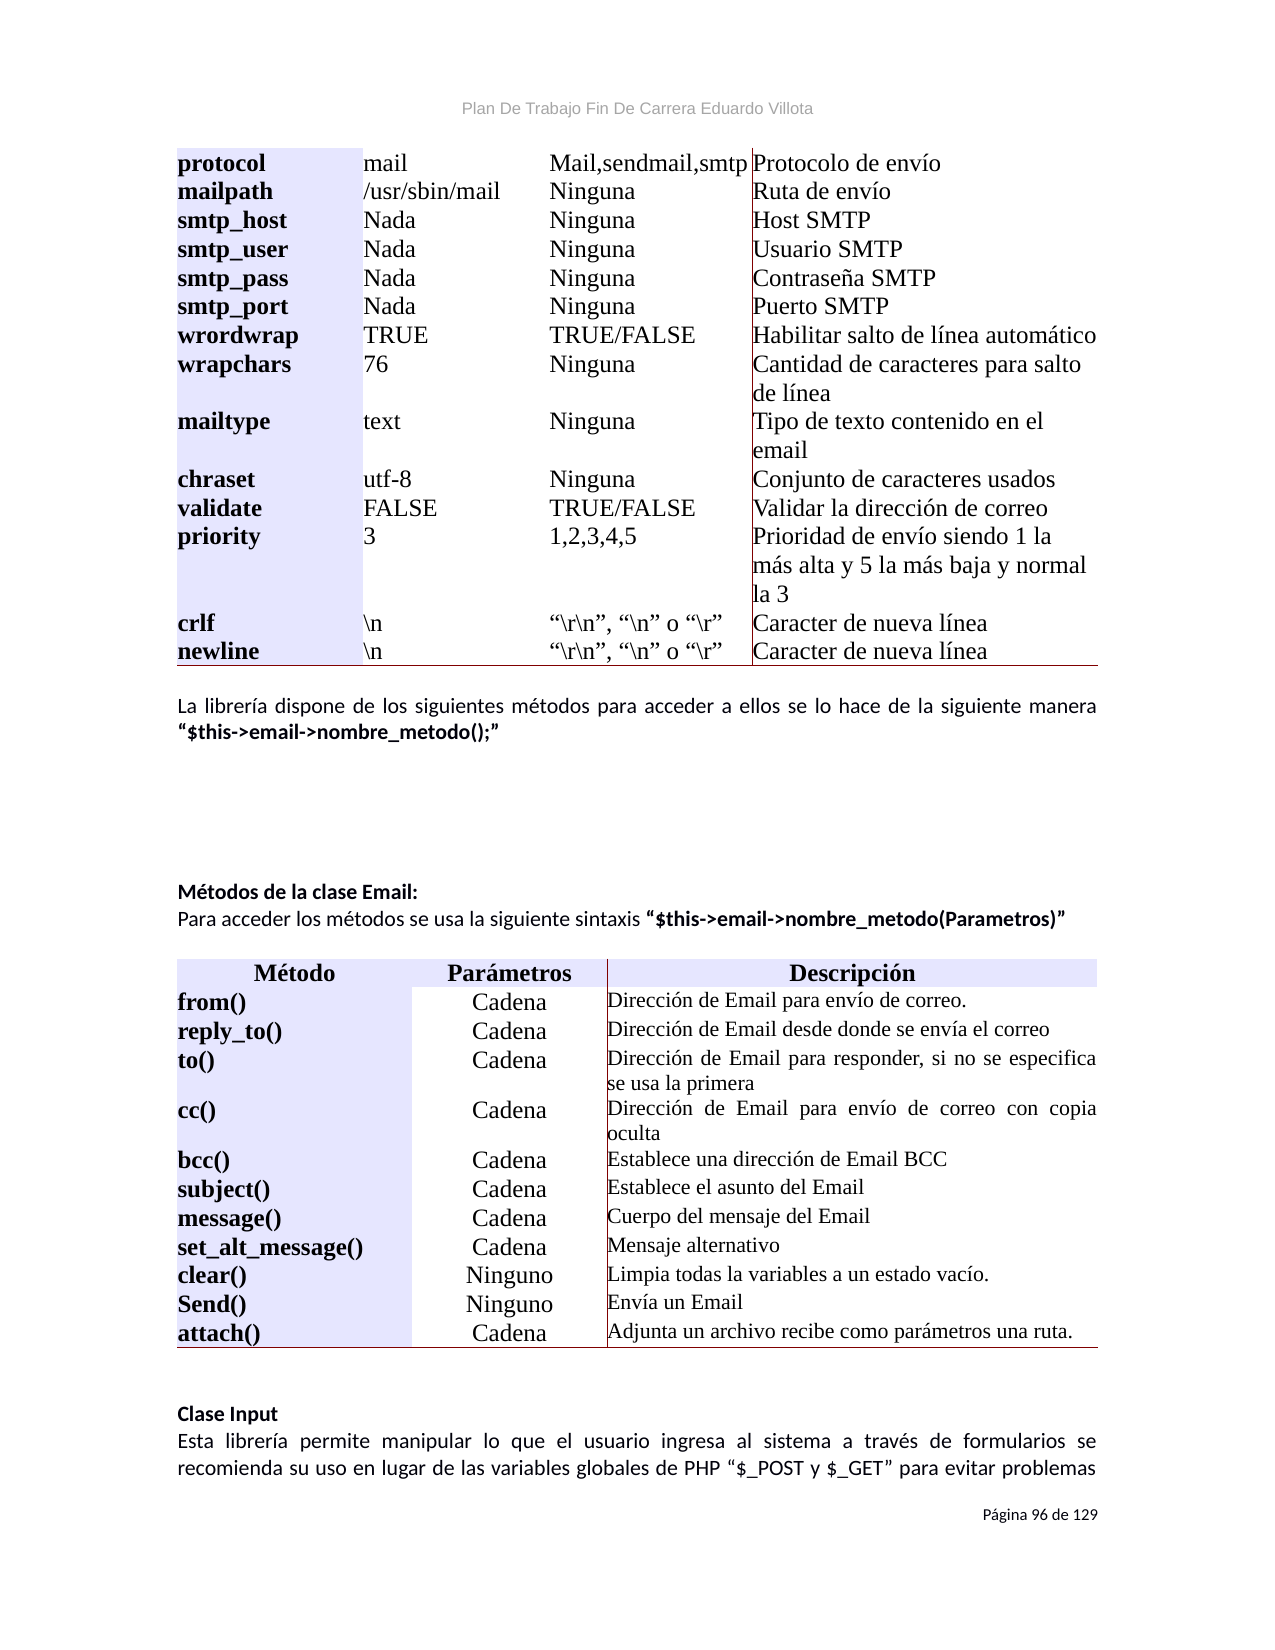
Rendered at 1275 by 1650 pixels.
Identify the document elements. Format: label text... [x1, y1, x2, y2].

table_cell Cadena [412, 1045, 607, 1095]
table_cell 3 [363, 521, 549, 608]
text Métodos de la clase Email: [177, 878, 1098, 905]
text Esta librería permite manipular lo que el usuario ingresa al sistema a través de formularios se recomienda su uso en lugar de las variables globales de PHP “$_POST y $_GET” para evitar problemas [177, 1427, 1098, 1480]
text Clase Input [177, 1400, 1098, 1427]
table_cell Caracter de nueva línea [753, 636, 1097, 665]
table_cell newline [177, 636, 363, 665]
table_cell chraset [177, 464, 363, 493]
table_cell wrordwrap [177, 320, 363, 349]
table_cell Ninguna [549, 464, 752, 493]
table_cell 76 [363, 349, 549, 406]
table_cell TRUE/FALSE [549, 493, 752, 521]
table_cell \n [363, 636, 549, 665]
table_cell Mensaje alternativo [608, 1232, 1097, 1261]
table_cell Mail,sendmail,smtp [549, 148, 752, 176]
table_cell mail [363, 148, 549, 176]
table_cell Cadena [412, 987, 607, 1016]
table_cell Ninguna [549, 349, 752, 406]
table_cell 1,2,3,4,5 [549, 521, 752, 608]
table_cell FALSE [363, 493, 549, 521]
table_cell Ninguna [549, 291, 752, 320]
table_cell crlf [177, 608, 363, 636]
table_cell set_alt_message() [177, 1232, 412, 1261]
table_cell Dirección de Email desde donde se envía el correo [608, 1016, 1097, 1045]
table_cell Ninguno [412, 1261, 607, 1289]
table_cell Validar la dirección de correo [753, 493, 1097, 521]
table_cell Cadena [412, 1095, 607, 1146]
table_cell Ruta de envío [753, 176, 1097, 205]
table_cell bcc() [177, 1146, 412, 1174]
table_cell Caracter de nueva línea [753, 608, 1097, 636]
table_cell clear() [177, 1261, 412, 1289]
table_cell smtp_pass [177, 263, 363, 291]
table_cell smtp_port [177, 291, 363, 320]
table_cell Host SMTP [753, 205, 1097, 234]
table_cell TRUE/FALSE [549, 320, 752, 349]
table_cell \n [363, 608, 549, 636]
table_cell validate [177, 493, 363, 521]
table_cell Cadena [412, 1318, 607, 1347]
table_cell Conjunto de caracteres usados [753, 464, 1097, 493]
table_cell /usr/sbin/mail [363, 176, 549, 205]
table_cell utf-8 [363, 464, 549, 493]
table_cell smtp_user [177, 234, 363, 263]
table_cell Nada [363, 291, 549, 320]
table_cell wrapchars [177, 349, 363, 406]
table_cell Cadena [412, 1174, 607, 1203]
table_cell Nada [363, 263, 549, 291]
table_cell from() [177, 987, 412, 1016]
table_cell Usuario SMTP [753, 234, 1097, 263]
text Para acceder los métodos se usa la siguiente sintaxis “$this->email->nombre_metodo(Parametros)” [177, 905, 1098, 932]
table_header Parámetros [412, 959, 607, 987]
table_cell Dirección de Email para envío de correo. [608, 987, 1097, 1016]
table_cell mailpath [177, 176, 363, 205]
table_cell Limpia todas la variables a un estado vacío. [608, 1261, 1097, 1289]
table_cell Cantidad de caracteres para salto de línea [753, 349, 1097, 406]
table_cell Establece el asunto del Email [608, 1174, 1097, 1203]
table_cell Ninguna [549, 263, 752, 291]
table_cell Dirección de Email para envío de correo con copia oculta [608, 1095, 1097, 1146]
table_cell attach() [177, 1318, 412, 1347]
table_cell Send() [177, 1289, 412, 1318]
table_cell Cuerpo del mensaje del Email [608, 1203, 1097, 1232]
table_cell Establece una dirección de Email BCC [608, 1146, 1097, 1174]
table_cell smtp_host [177, 205, 363, 234]
table_cell TRUE [363, 320, 549, 349]
table_cell reply_to() [177, 1016, 412, 1045]
text La librería dispone de los siguientes métodos para acceder a ellos se lo hace de la siguiente manera “$this->email->nombre_metodo();” [177, 692, 1098, 745]
table_header Método [177, 959, 412, 987]
table_cell Ninguna [549, 234, 752, 263]
table_cell Tipo de texto contenido en el email [753, 406, 1097, 464]
table_cell mailtype [177, 406, 363, 464]
table_cell protocol [177, 148, 363, 176]
table_cell Cadena [412, 1203, 607, 1232]
table_cell subject() [177, 1174, 412, 1203]
table_cell Ninguna [549, 406, 752, 464]
table_cell text [363, 406, 549, 464]
table_cell Ninguno [412, 1289, 607, 1318]
table_header Descripción [608, 959, 1097, 987]
table_cell Nada [363, 234, 549, 263]
table_cell Cadena [412, 1232, 607, 1261]
table_cell Ninguna [549, 176, 752, 205]
table_cell Cadena [412, 1146, 607, 1174]
table_cell Ninguna [549, 205, 752, 234]
table_cell to() [177, 1045, 412, 1095]
table_cell Protocolo de envío [753, 148, 1097, 176]
table_cell Prioridad de envío siendo 1 la más alta y 5 la más baja y normal la 3 [753, 521, 1097, 608]
table_cell Dirección de Email para responder, si no se especifica se usa la primera [608, 1045, 1097, 1095]
table_cell Nada [363, 205, 549, 234]
table_cell “\r\n”, “\n” o “\r” [549, 636, 752, 665]
table_cell Contraseña SMTP [753, 263, 1097, 291]
table_cell Habilitar salto de línea automático [753, 320, 1097, 349]
table_cell Puerto SMTP [753, 291, 1097, 320]
table_cell Cadena [412, 1016, 607, 1045]
table_cell Envía un Email [608, 1289, 1097, 1318]
table_cell Adjunta un archivo recibe como parámetros una ruta. [608, 1318, 1097, 1347]
table_cell cc() [177, 1095, 412, 1146]
table_cell message() [177, 1203, 412, 1232]
table_cell priority [177, 521, 363, 608]
table_cell “\r\n”, “\n” o “\r” [549, 608, 752, 636]
